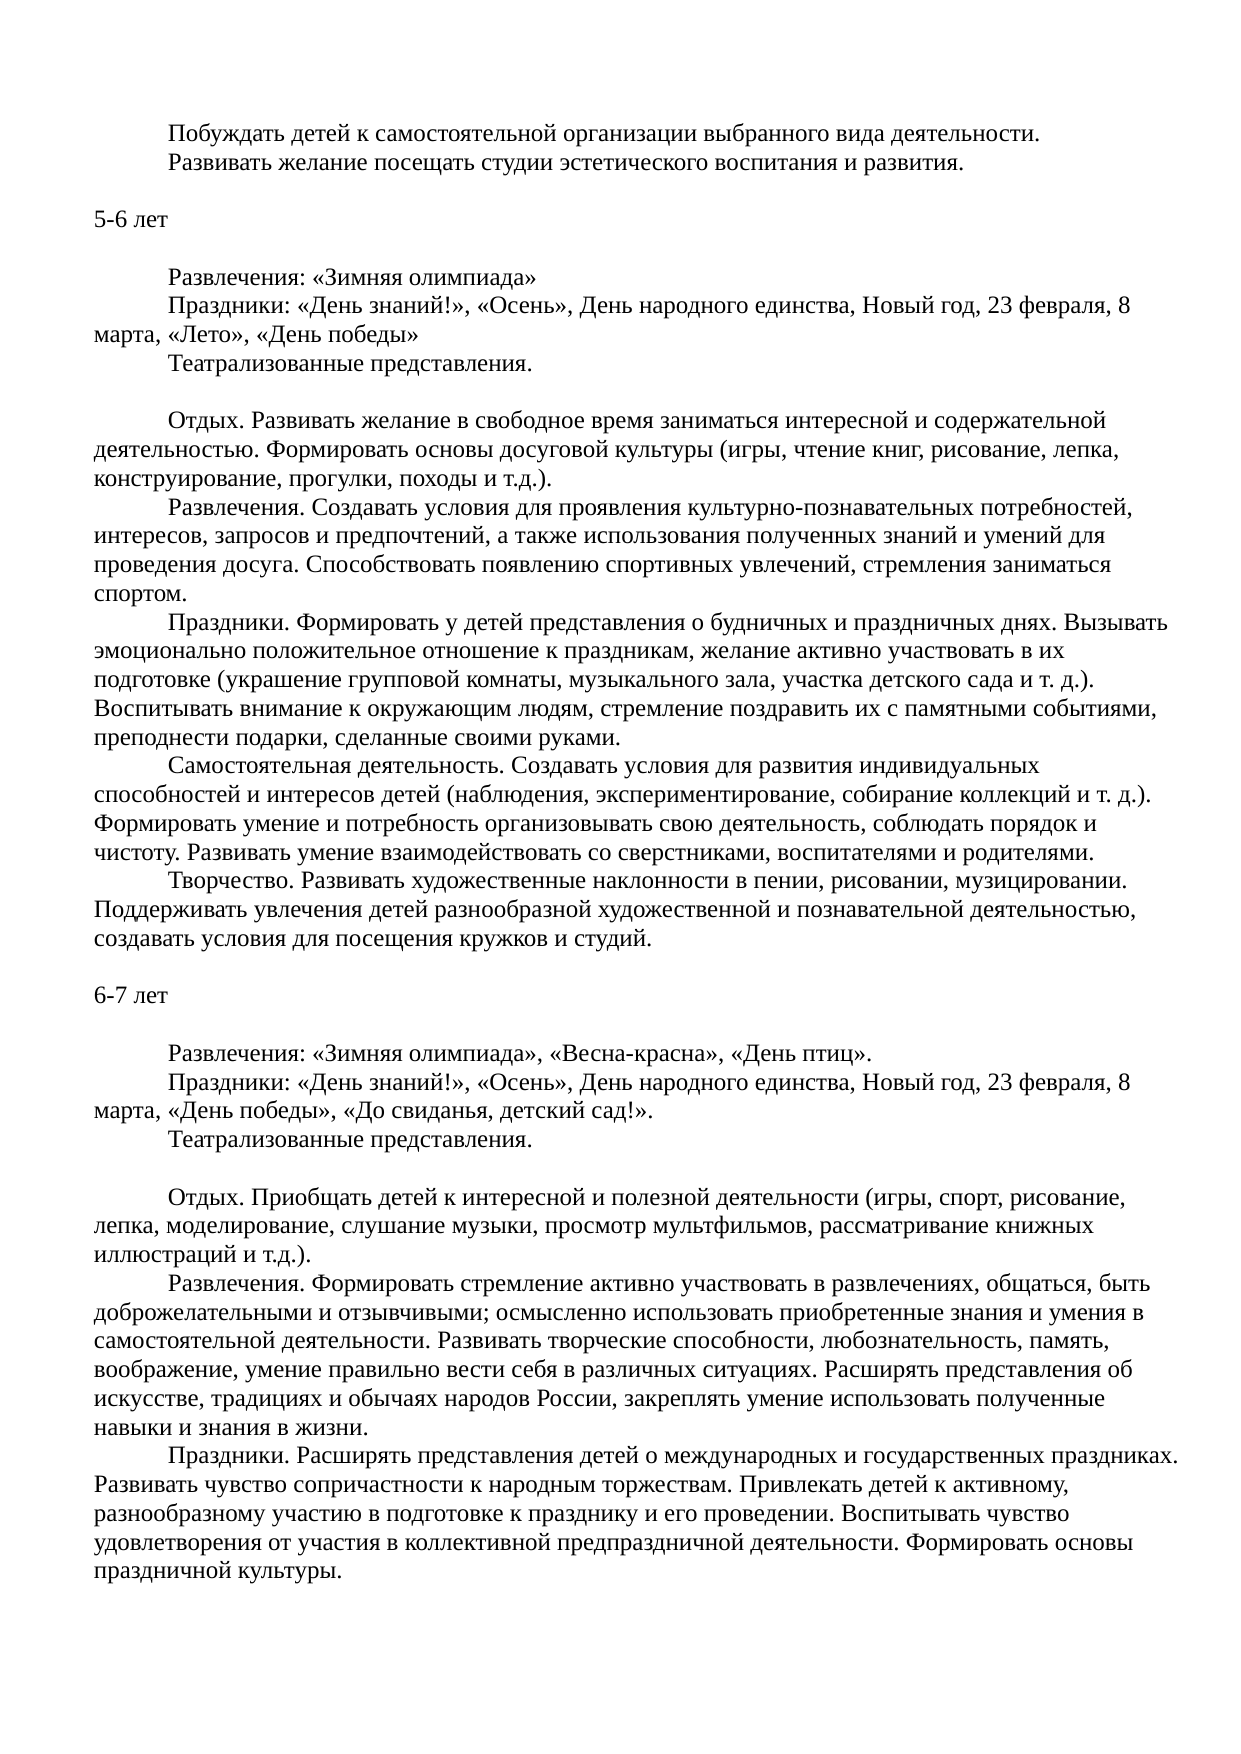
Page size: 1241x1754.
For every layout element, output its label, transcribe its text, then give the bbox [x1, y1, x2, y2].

text Развлечения: «Зимняя олимпиада», «Весна-красна», «День птиц». [94, 1038, 1181, 1067]
text Самостоятельная деятельность. Создавать условия для развития индивидуальных способностей и интересов детей (наблюдения, экспериментирование, собирание коллекций и т. д.). Формировать умение и потребность организовывать свою деятельность, соблюдать порядок и чистоту. Развивать умение взаимодействовать со сверстниками, воспитателями и родителями. [94, 751, 1181, 866]
text Театрализованные представления. [94, 348, 1181, 377]
text Развивать желание посещать студии эстетического воспитания и развития. [94, 147, 1181, 176]
text Творчество. Развивать художественные наклонности в пении, рисовании, музицировании. Поддерживать увлечения детей разнообразной художественной и познавательной деятельностью, создавать условия для посещения кружков и студий. [94, 866, 1181, 952]
text Театрализованные представления. [94, 1124, 1181, 1153]
text Побуждать детей к самостоятельной организации выбранного вида деятельности. [94, 118, 1181, 147]
text Праздники: «День знаний!», «Осень», День народного единства, Новый год, 23 февраля, 8 марта, «День победы», «До свиданья, детский сад!». [94, 1067, 1181, 1124]
text 6-7 лет [94, 981, 1181, 1009]
text Отдых. Приобщать детей к интересной и полезной деятельности (игры, спорт, рисование, лепка, моделирование, слушание музыки, просмотр мультфильмов, рассматривание книжных иллюстраций и т.д.). [94, 1182, 1181, 1268]
text Развлечения: «Зимняя олимпиада» [94, 262, 1181, 291]
text Отдых. Развивать желание в свободное время заниматься интересной и содержательной деятельностью. Формировать основы досуговой культуры (игры, чтение книг, рисование, лепка, конструирование, прогулки, походы и т.д.). [94, 406, 1181, 492]
text Праздники: «День знаний!», «Осень», День народного единства, Новый год, 23 февраля, 8 марта, «Лето», «День победы» [94, 291, 1181, 348]
text Праздники. Формировать у детей представления о будничных и праздничных днях. Вызывать эмоционально положительное отношение к праздникам, желание активно участвовать в их подготовке (украшение групповой комнаты, музыкального зала, участка детского сада и т. д.). Воспитывать внимание к окружающим людям, стремление поздравить их с памятными событиями, преподнести подарки, сделанные своими руками. [94, 607, 1181, 751]
text Праздники. Расширять представления детей о международных и государственных праздниках. Развивать чувство сопричастности к народным торжествам. Привлекать детей к активному, разнообразному участию в подготовке к празднику и его проведении. Воспитывать чувство удовлетворения от участия в коллективной предпраздничной деятельности. Формировать основы праздничной культуры. [94, 1441, 1181, 1584]
text 5-6 лет [94, 204, 1181, 233]
text Развлечения. Создавать условия для проявления культурно-познавательных потребностей, интересов, запросов и предпочтений, а также использования полученных знаний и умений для проведения досуга. Способствовать появлению спортивных увлечений, стремления заниматься спортом. [94, 492, 1181, 607]
text Развлечения. Формировать стремление активно участвовать в развлечениях, общаться, быть доброжелательными и отзывчивыми; осмысленно использовать приобретенные знания и умения в самостоятельной деятельности. Развивать творческие способности, любознательность, память, воображение, умение правильно вести себя в различных ситуациях. Расширять представления об искусстве, традициях и обычаях народов России, закреплять умение использовать полученные навыки и знания в жизни. [94, 1268, 1181, 1441]
